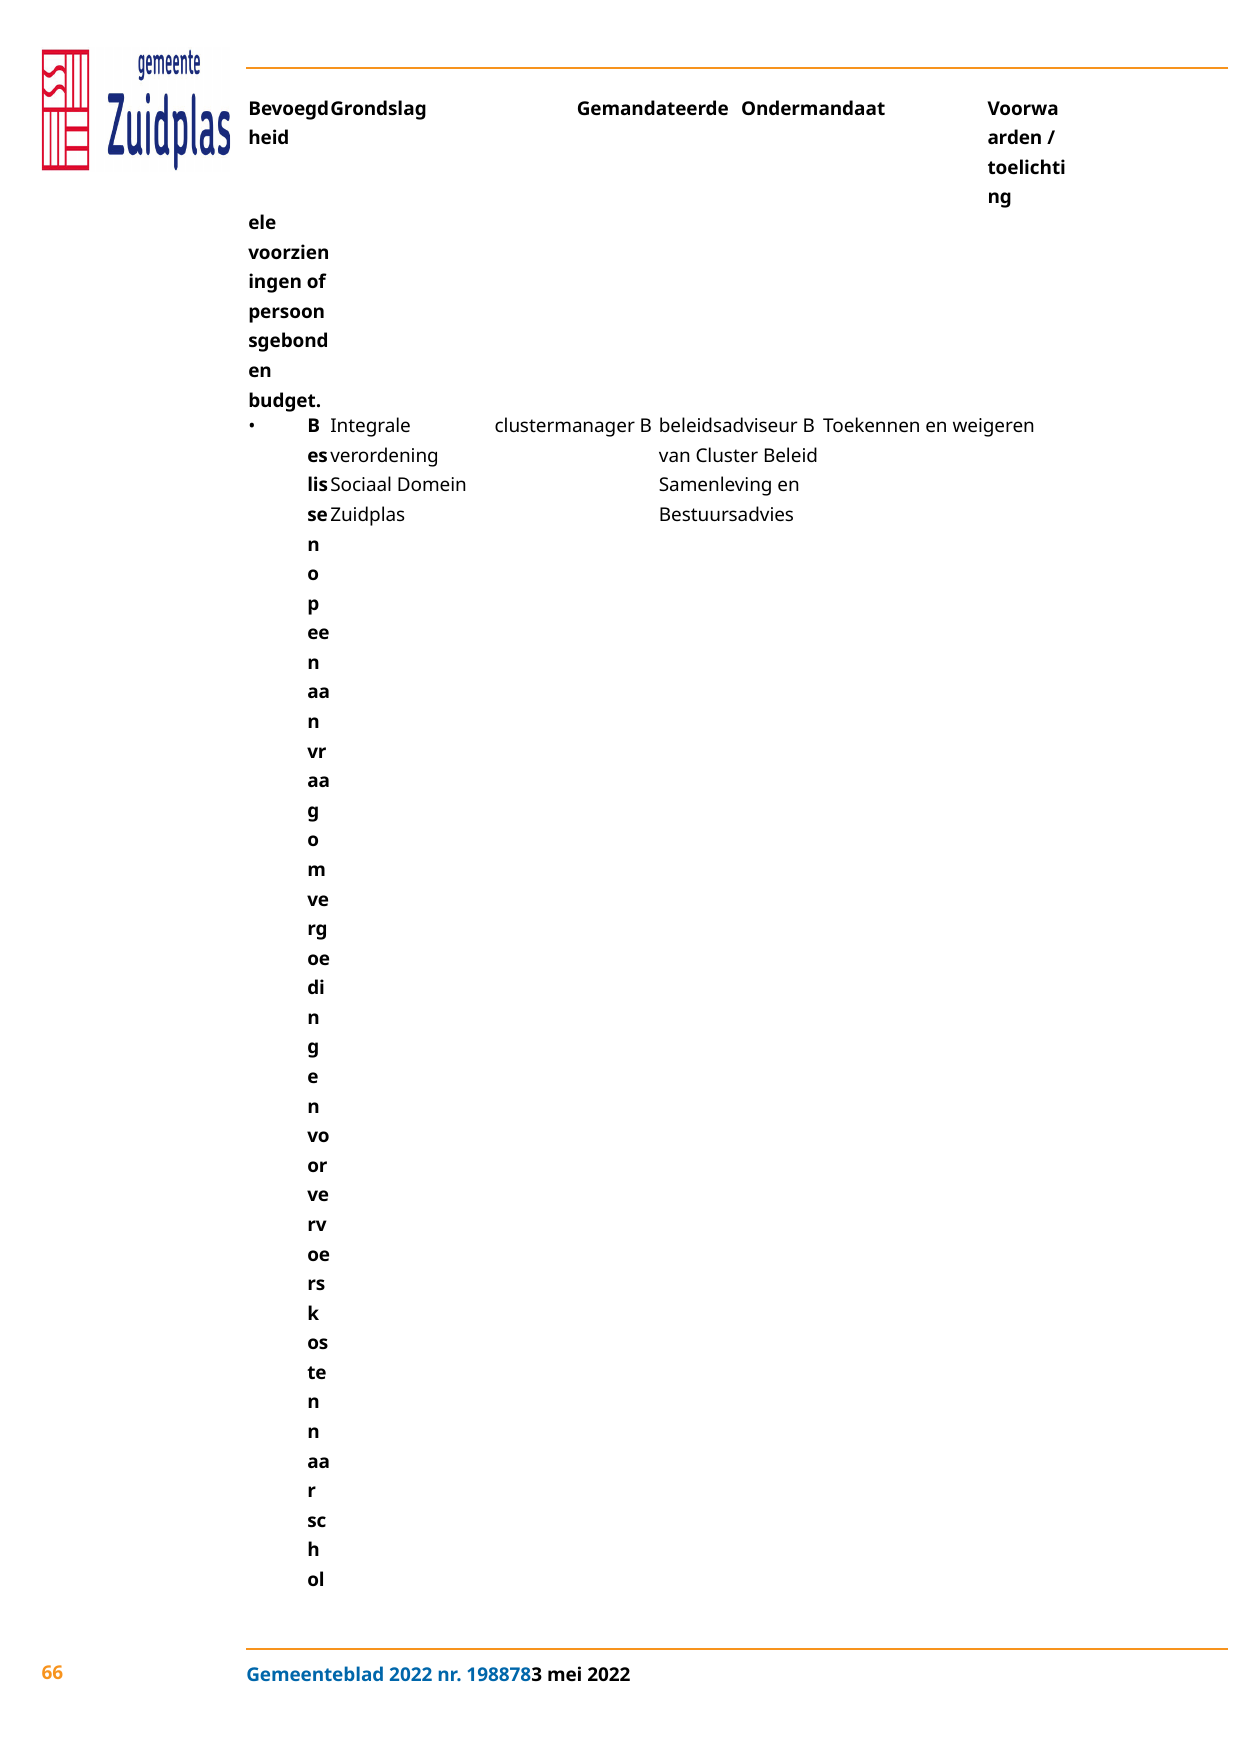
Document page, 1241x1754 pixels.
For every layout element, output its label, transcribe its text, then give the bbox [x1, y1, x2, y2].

table_cell Toekennen en weigeren [823, 413, 1152, 1592]
table_header Ondermandaat [741, 95, 987, 209]
table_cell clustermanager B [494, 413, 659, 1592]
table_cell [659, 209, 823, 412]
table_cell Integrale verordening Sociaal Domein Zuidplas [330, 413, 494, 1592]
table_header Grondslag [330, 95, 577, 209]
table_cell [330, 209, 494, 412]
table_cell Beslissen op een aanvraag om vergoedingen voor vervoerskosten naar schol [248, 413, 330, 1592]
table_header Gemandateerde [577, 95, 741, 209]
table_cell beleidsadviseur B van Cluster Beleid Samenleving en Bestuursadvies [659, 413, 823, 1592]
table_cell [823, 209, 1152, 412]
table_cell [494, 209, 659, 412]
table_header Bevoegdheid [248, 95, 330, 209]
picture [41, 47, 231, 172]
table_header [1069, 95, 1152, 209]
table_header Voorwaarden / toelichting [987, 95, 1069, 209]
table_cell ele voorzieningen of persoonsgebonden budget. [248, 209, 330, 412]
